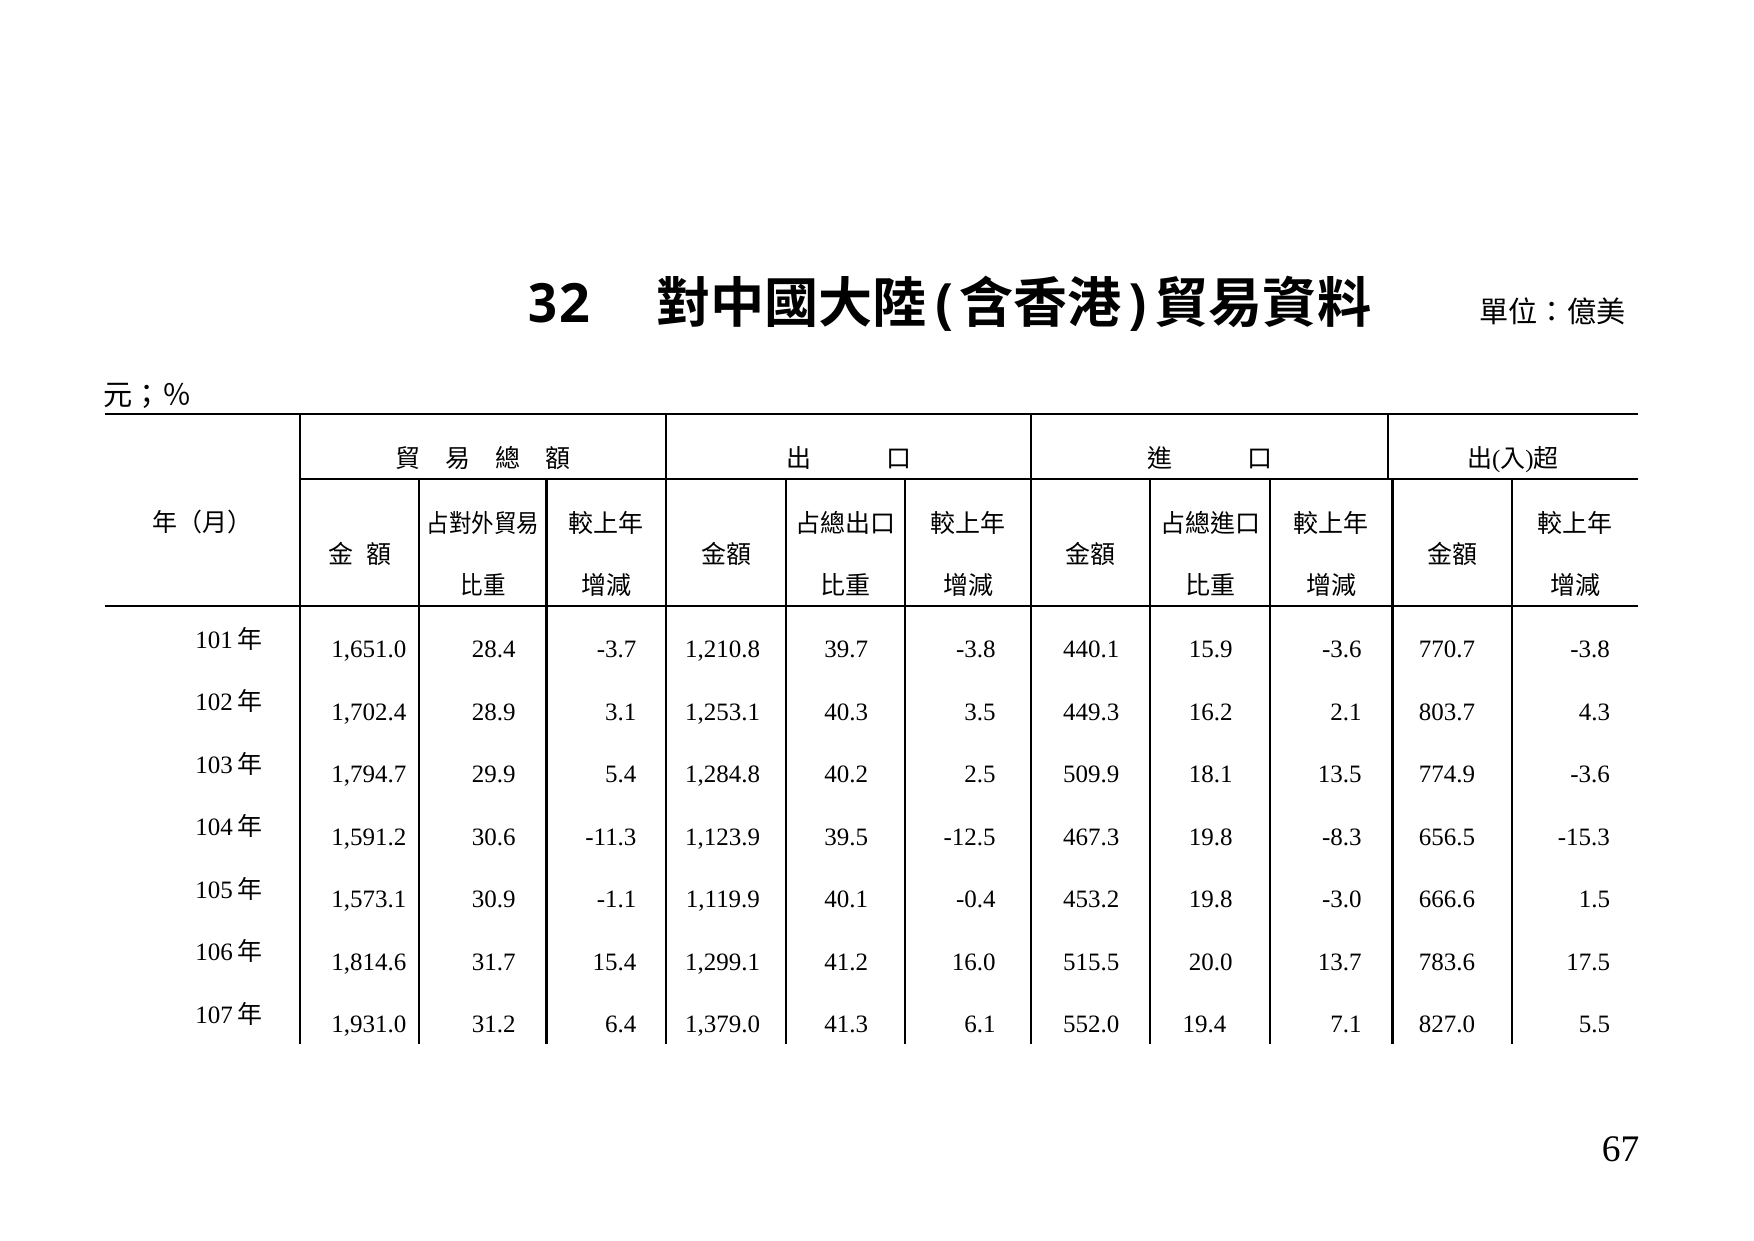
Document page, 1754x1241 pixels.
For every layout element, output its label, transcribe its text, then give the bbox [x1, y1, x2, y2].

table_cell 1.5 [1513, 857, 1638, 919]
table_cell 19.4 [1151, 982, 1269, 1044]
table_cell 28.9 [420, 669, 545, 732]
table_cell -3.6 [1513, 732, 1638, 794]
table_cell 31.2 [420, 982, 545, 1044]
table_cell -11.3 [548, 794, 665, 857]
table_cell 1,931.0 [301, 982, 418, 1044]
table_cell 占總進口比重 [1151, 480, 1269, 605]
table_header 出 口 [667, 415, 1030, 478]
table_cell 1,210.8 [667, 607, 785, 669]
table_cell 101年 [105, 607, 299, 669]
table_cell -3.8 [1513, 607, 1638, 669]
table_cell 30.6 [420, 794, 545, 857]
table_cell 1,284.8 [667, 732, 785, 794]
table_cell 1,651.0 [301, 607, 418, 669]
table_cell 1,794.7 [301, 732, 418, 794]
table_cell 16.2 [1151, 669, 1269, 732]
table_cell 783.6 [1394, 919, 1511, 982]
table_cell 金額 [1394, 480, 1511, 605]
table_cell 較上年 增減 [548, 480, 665, 605]
table_cell 5.5 [1513, 982, 1638, 1044]
table_cell 19.8 [1151, 794, 1269, 857]
table_cell 104年 [105, 794, 299, 857]
table_cell 較上年 增減 [1271, 480, 1391, 605]
table_cell 103年 [105, 732, 299, 794]
table_cell 占對外貿易比重 [420, 480, 545, 605]
table_cell 6.1 [906, 982, 1030, 1044]
table_cell 16.0 [906, 919, 1030, 982]
table_header 出(入)超 [1389, 415, 1638, 478]
table_cell 453.2 [1032, 857, 1149, 919]
table_cell -3.6 [1271, 607, 1391, 669]
table_cell -8.3 [1271, 794, 1391, 857]
table_cell 41.2 [787, 919, 904, 982]
table_cell -3.8 [906, 607, 1030, 669]
table_cell 39.7 [787, 607, 904, 669]
table_cell -3.7 [548, 607, 665, 669]
table_cell 18.1 [1151, 732, 1269, 794]
table_header 年（月） [105, 415, 299, 605]
table_cell 107年 [105, 982, 299, 1044]
subtitle 32 對中國大陸(含香港)貿易資料 單位：億美元；％ [103, 226, 1639, 413]
table_cell -15.3 [1513, 794, 1638, 857]
table_cell 金額 [667, 480, 785, 605]
table_cell 13.5 [1271, 732, 1391, 794]
table_cell 774.9 [1394, 732, 1511, 794]
table_cell 106年 [105, 919, 299, 982]
table_cell 40.1 [787, 857, 904, 919]
table_cell -0.4 [906, 857, 1030, 919]
table_cell 1,702.4 [301, 669, 418, 732]
table_cell 1,814.6 [301, 919, 418, 982]
table_cell 30.9 [420, 857, 545, 919]
table_cell 656.5 [1394, 794, 1511, 857]
table_cell 1,591.2 [301, 794, 418, 857]
table_cell 40.3 [787, 669, 904, 732]
table_cell 6.4 [548, 982, 665, 1044]
table_cell 29.9 [420, 732, 545, 794]
table_cell 552.0 [1032, 982, 1149, 1044]
table_cell 105年 [105, 857, 299, 919]
table_cell 15.4 [548, 919, 665, 982]
table_cell 7.1 [1271, 982, 1391, 1044]
table_cell 1,119.9 [667, 857, 785, 919]
table_cell 1,379.0 [667, 982, 785, 1044]
table_cell 3.5 [906, 669, 1030, 732]
table_header 進 口 [1032, 415, 1387, 478]
table_cell 2.5 [906, 732, 1030, 794]
table_cell 28.4 [420, 607, 545, 669]
table_cell 3.1 [548, 669, 665, 732]
table_cell -12.5 [906, 794, 1030, 857]
table_cell 39.5 [787, 794, 904, 857]
table_cell -3.0 [1271, 857, 1391, 919]
table_cell 5.4 [548, 732, 665, 794]
table_cell 17.5 [1513, 919, 1638, 982]
table_cell 467.3 [1032, 794, 1149, 857]
table_header 貿 易 總 額 [301, 415, 665, 478]
table_cell 較上年 增減 [1513, 480, 1638, 605]
table_cell 2.1 [1271, 669, 1391, 732]
table_cell 1,573.1 [301, 857, 418, 919]
table_cell 440.1 [1032, 607, 1149, 669]
table_cell 31.7 [420, 919, 545, 982]
table_cell 占總出口比重 [787, 480, 904, 605]
table_cell 449.3 [1032, 669, 1149, 732]
table_cell 1,123.9 [667, 794, 785, 857]
table_cell 4.3 [1513, 669, 1638, 732]
table_cell 1,299.1 [667, 919, 785, 982]
table_cell 20.0 [1151, 919, 1269, 982]
table_cell 41.3 [787, 982, 904, 1044]
table_cell 金額 [1032, 480, 1149, 605]
table_cell 515.5 [1032, 919, 1149, 982]
table_cell 509.9 [1032, 732, 1149, 794]
table_cell 803.7 [1394, 669, 1511, 732]
table_cell 770.7 [1394, 607, 1511, 669]
table_cell 40.2 [787, 732, 904, 794]
table_cell 19.8 [1151, 857, 1269, 919]
table_cell 1,253.1 [667, 669, 785, 732]
table_cell 較上年 增減 [906, 480, 1030, 605]
table_cell 金 額 [301, 480, 418, 605]
table_cell 13.7 [1271, 919, 1391, 982]
table_cell 15.9 [1151, 607, 1269, 669]
table_cell 827.0 [1394, 982, 1511, 1044]
table_cell -1.1 [548, 857, 665, 919]
table_cell 102年 [105, 669, 299, 732]
table_cell 666.6 [1394, 857, 1511, 919]
